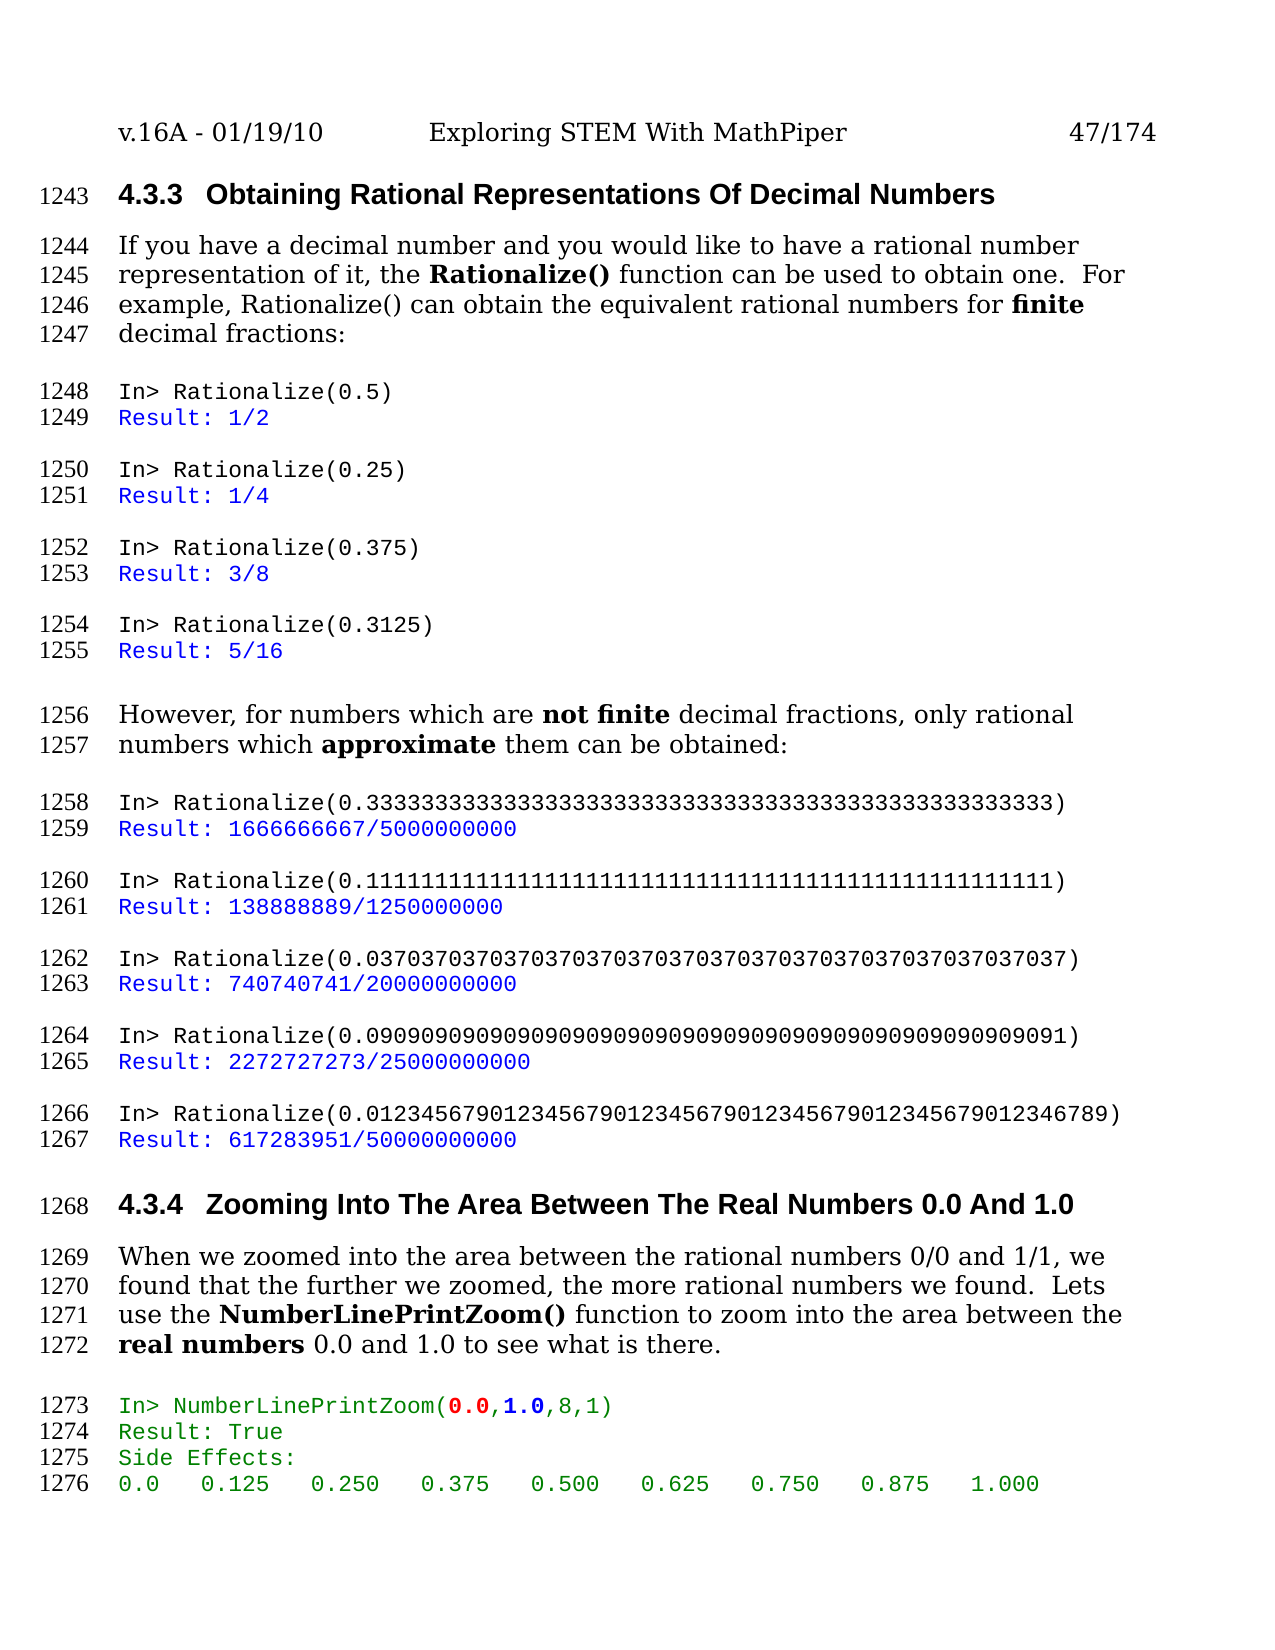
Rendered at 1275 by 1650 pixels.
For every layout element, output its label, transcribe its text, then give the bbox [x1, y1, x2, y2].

text When we zoomed into the area between the rational numbers 0/0 and 1/1, we found that the further we zoomed, the more rational numbers we found. Lets use the NumberLinePrintZoom() function to zoom into the area between the real numbers 0.0 and 1.0 to see what is there. [118, 1242, 1157, 1359]
text Result: 138888889/1250000000 [118, 895, 1157, 921]
subtitle Zooming Into The Area Between The Real Numbers 0.0 And 1.0 [118, 1187, 1157, 1221]
text In> Rationalize(0.25) [118, 458, 1157, 484]
text Result: 1/4 [118, 484, 1157, 510]
text Side Effects: [118, 1446, 1157, 1472]
subtitle Obtaining Rational Representations Of Decimal Numbers [118, 177, 1157, 210]
text Result: 2272727273/25000000000 [118, 1051, 1157, 1077]
text In> Rationalize(0.3125) [118, 614, 1157, 640]
text In> Rationalize(0.5) [118, 380, 1157, 406]
text In> Rationalize(0.375) [118, 536, 1157, 562]
text Result: 5/16 [118, 640, 1157, 666]
text Result: 740740741/20000000000 [118, 973, 1157, 999]
text In> Rationalize(0.012345679012345679012345679012345679012345679012346789) [118, 1102, 1157, 1128]
text Result: 1666666667/5000000000 [118, 817, 1157, 843]
text However, for numbers which are not finite decimal fractions, only rational numbers which approximate them can be obtained: [118, 701, 1157, 759]
text In> Rationalize(0.11111111111111111111111111111111111111111111111111) [118, 869, 1157, 895]
text In> Rationalize(0.33333333333333333333333333333333333333333333333333) [118, 791, 1157, 817]
text If you have a decimal number and you would like to have a rational number representation of it, the Rationalize() function can be used to obtain one. For example, Rationalize() can obtain the equivalent rational numbers for finite decimal fractions: [118, 231, 1157, 348]
text In> Rationalize(0.090909090909090909090909090909090909090909090909091) [118, 1025, 1157, 1051]
text In> Rationalize(0.037037037037037037037037037037037037037037037037037) [118, 947, 1157, 973]
text Result: 617283951/50000000000 [118, 1128, 1157, 1154]
text Result: 1/2 [118, 406, 1157, 432]
text 0.0 0.125 0.250 0.375 0.500 0.625 0.750 0.875 1.000 [118, 1472, 1157, 1498]
text In> NumberLinePrintZoom(0.0,1.0,8,1) [118, 1394, 1157, 1420]
text Result: True [118, 1420, 1157, 1446]
text Result: 3/8 [118, 562, 1157, 588]
